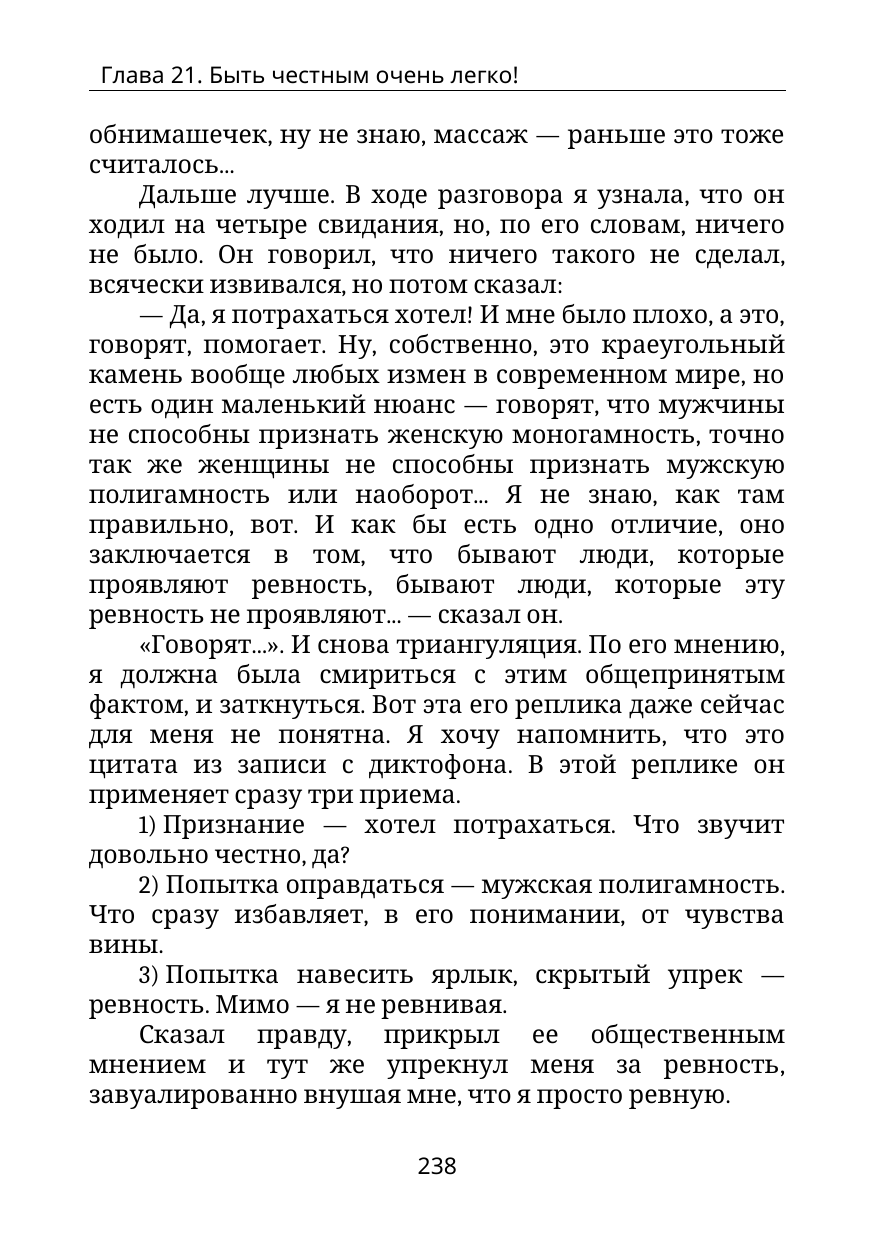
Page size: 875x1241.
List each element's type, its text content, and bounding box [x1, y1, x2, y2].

text 2) Попытка оправдаться — мужская полигамность. Что сразу избавляет, в его понимании, от чувства вины. [88, 870, 786, 960]
text Сказал правду, прикрыл ее общественным мнением и тут же упрекнул меня за ревность, завуалированно внушая мне, что я просто ревную. [88, 1020, 786, 1110]
text обнимашечек, ну не знаю, массаж — раньше это тоже считалось... [88, 120, 786, 180]
text Дальше лучше. В ходе разговора я узнала, что он ходил на четыре свидания, но, по его словам, ничего не было. Он говорил, что ничего такого не сделал, всячески извивался, но потом сказал: [88, 180, 786, 300]
text 3) Попытка навесить ярлык, скрытый упрек — ревность. Мимо — я не ревнивая. [88, 960, 786, 1020]
text 1) Признание — хотел потрахаться. Что звучит довольно честно, да? [88, 810, 786, 870]
text — Да, я потрахаться хотел! И мне было плохо, а это, говорят, помогает. Ну, собственно, это краеугольный камень вообще любых измен в современном мире, но есть один маленький нюанс — говорят, что мужчины не способны признать женскую моногамность, точно так же женщины не способны признать мужскую полигамность или наоборот... Я не знаю, как там правильно, вот. И как бы есть одно отличие, оно заключается в том, что бывают люди, которые проявляют ревность, бывают люди, которые эту ревность не проявляют... — сказал он. [88, 300, 786, 630]
text «Говорят...». И снова триангуляция. По его мнению, я должна была смириться с этим общепринятым фактом, и заткнуться. Вот эта его реплика даже сейчас для меня не понятна. Я хочу напомнить, что это цитата из записи с диктофона. В этой реплике он применяет сразу три приема. [88, 630, 786, 810]
